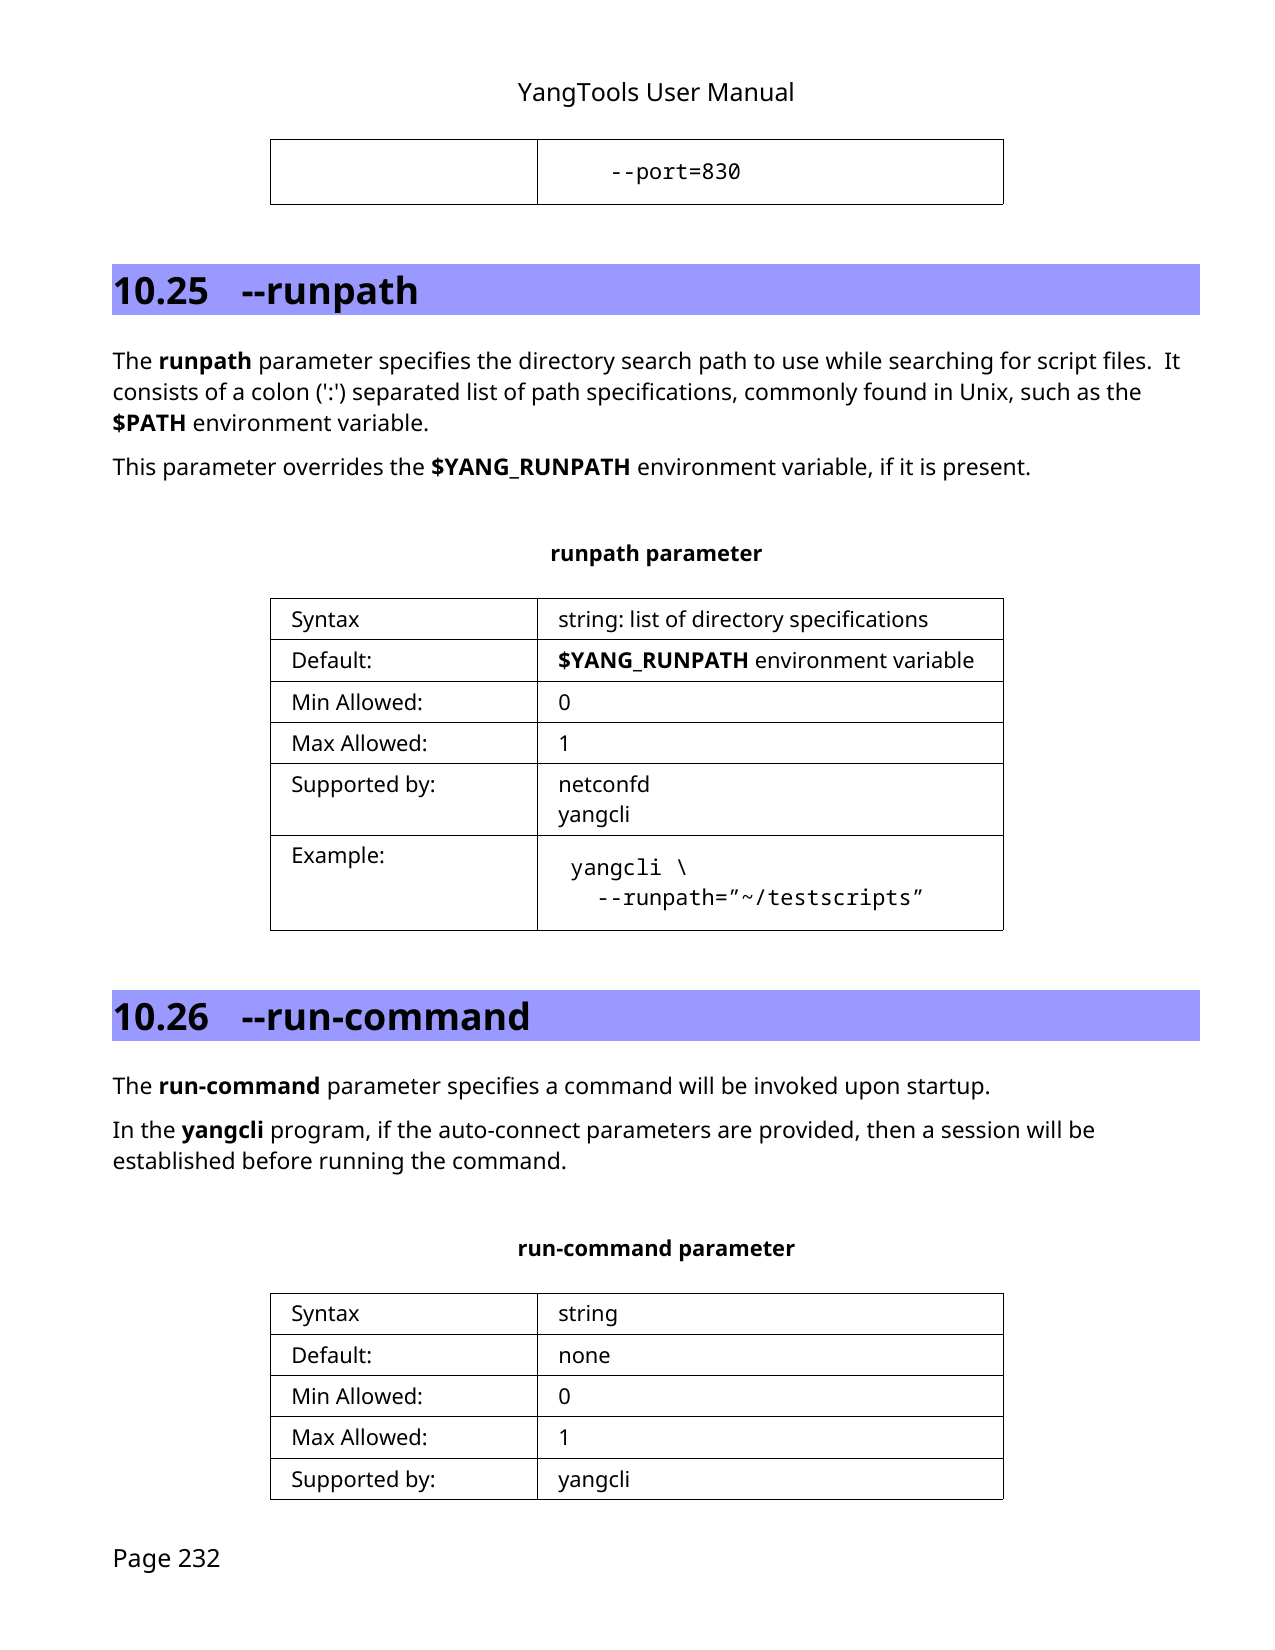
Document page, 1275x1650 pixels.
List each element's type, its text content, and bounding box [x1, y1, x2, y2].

table_header string: list of directory specifications [538, 599, 1003, 639]
table_cell 0 [538, 682, 1003, 722]
table_cell --port=830 [538, 140, 1003, 204]
table_cell yangcli \ --runpath=”~/testscripts” [538, 836, 1003, 929]
table_cell netconfd yangcli [538, 764, 1003, 834]
text The runpath parameter specifies the directory search path to use while searching for script files. It consists of a colon (':') separated list of path specifications, commonly found in Unix, such as the $PATH environment variable. [112, 344, 1200, 438]
table_header Syntax [271, 1294, 537, 1334]
subtitle --runpath [112, 264, 1200, 315]
table_header Syntax [271, 599, 537, 639]
table_cell Example: [271, 836, 537, 929]
table_cell Default: [271, 640, 537, 681]
table_cell [271, 140, 537, 204]
table_cell $YANG_RUNPATH environment variable [538, 640, 1003, 681]
subtitle run-command parameter [127, 1233, 1185, 1263]
table_cell Supported by: [271, 764, 537, 834]
table_cell Max Allowed: [271, 723, 537, 763]
text This parameter overrides the $YANG_RUNPATH environment variable, if it is present. [112, 451, 1200, 482]
table_cell 1 [538, 723, 1003, 763]
table_cell yangcli [538, 1459, 1003, 1499]
table_cell Default: [271, 1335, 537, 1375]
text The run-command parameter specifies a command will be invoked upon startup. [112, 1070, 1200, 1102]
table_cell 1 [538, 1417, 1003, 1458]
table_header string [538, 1294, 1003, 1334]
table_cell Max Allowed: [271, 1417, 537, 1458]
table_cell none [538, 1335, 1003, 1375]
table_cell 0 [538, 1376, 1003, 1416]
text In the yangcli program, if the auto-connect parameters are provided, then a session will be established before running the command. [112, 1114, 1200, 1177]
subtitle runpath parameter [127, 538, 1185, 568]
subtitle --run-command [112, 990, 1200, 1041]
table_cell Supported by: [271, 1459, 537, 1499]
table_cell Min Allowed: [271, 1376, 537, 1416]
table_cell Min Allowed: [271, 682, 537, 722]
